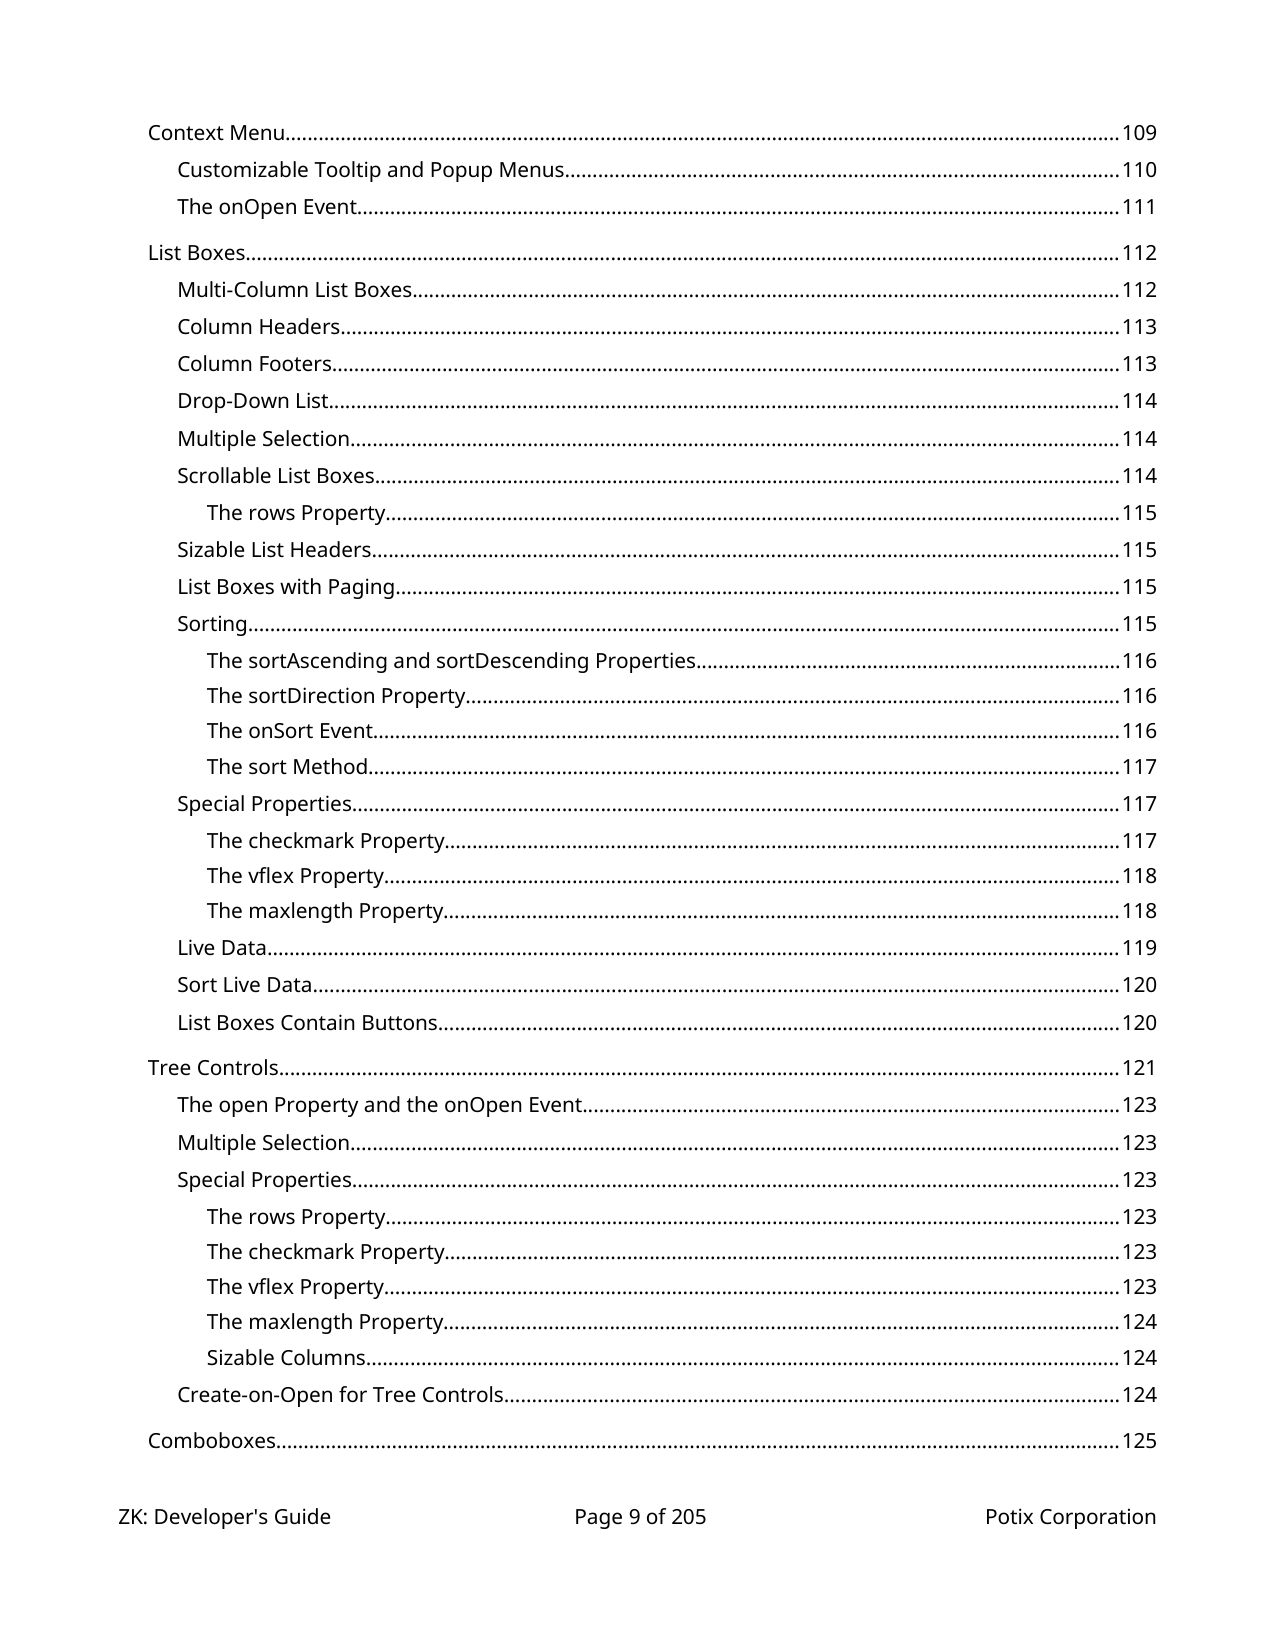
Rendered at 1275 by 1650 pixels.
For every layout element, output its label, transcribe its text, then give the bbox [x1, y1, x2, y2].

text List Boxes 112 [148, 238, 1157, 266]
text Drop-Down List 114 [177, 387, 1157, 415]
text The rows Property 123 [207, 1202, 1157, 1230]
text The open Property and the onOpen Event 123 [177, 1091, 1157, 1119]
text The sort Method 117 [207, 752, 1157, 780]
text Tree Controls 121 [148, 1053, 1157, 1082]
text Multi-Column List Boxes 112 [177, 275, 1157, 303]
text Customizable Tooltip and Popup Menus 110 [177, 155, 1157, 183]
text The vflex Property 118 [207, 861, 1157, 889]
text The onOpen Event 111 [177, 192, 1157, 221]
text Sort Live Data 120 [177, 971, 1157, 999]
text Scrollable List Boxes 114 [177, 461, 1157, 489]
text The checkmark Property 123 [207, 1237, 1157, 1265]
text Multiple Selection 123 [177, 1128, 1157, 1156]
text Column Footers 113 [177, 349, 1157, 378]
text Sizable List Headers 115 [177, 535, 1157, 563]
text Special Properties 123 [177, 1165, 1157, 1193]
text The maxlength Property 118 [207, 896, 1157, 924]
text List Boxes Contain Buttons 120 [177, 1008, 1157, 1036]
text Create-on-Open for Tree Controls 124 [177, 1380, 1157, 1408]
text Context Menu 109 [148, 118, 1157, 146]
text The onSort Event 116 [207, 717, 1157, 745]
text The checkmark Property 117 [207, 826, 1157, 854]
text Comboboxes 125 [148, 1426, 1157, 1454]
text Sorting 115 [177, 609, 1157, 637]
text The sortAscending and sortDescending Properties 116 [207, 646, 1157, 674]
text The maxlength Property 124 [207, 1307, 1157, 1336]
text The sortDirection Property 116 [207, 681, 1157, 709]
text The vflex Property 123 [207, 1272, 1157, 1301]
text Special Properties 117 [177, 789, 1157, 817]
text The rows Property 115 [207, 498, 1157, 526]
text Column Headers 113 [177, 312, 1157, 341]
text Sizable Columns 124 [207, 1343, 1157, 1371]
text List Boxes with Paging 115 [177, 572, 1157, 600]
text Multiple Selection 114 [177, 424, 1157, 452]
text Live Data 119 [177, 933, 1157, 962]
